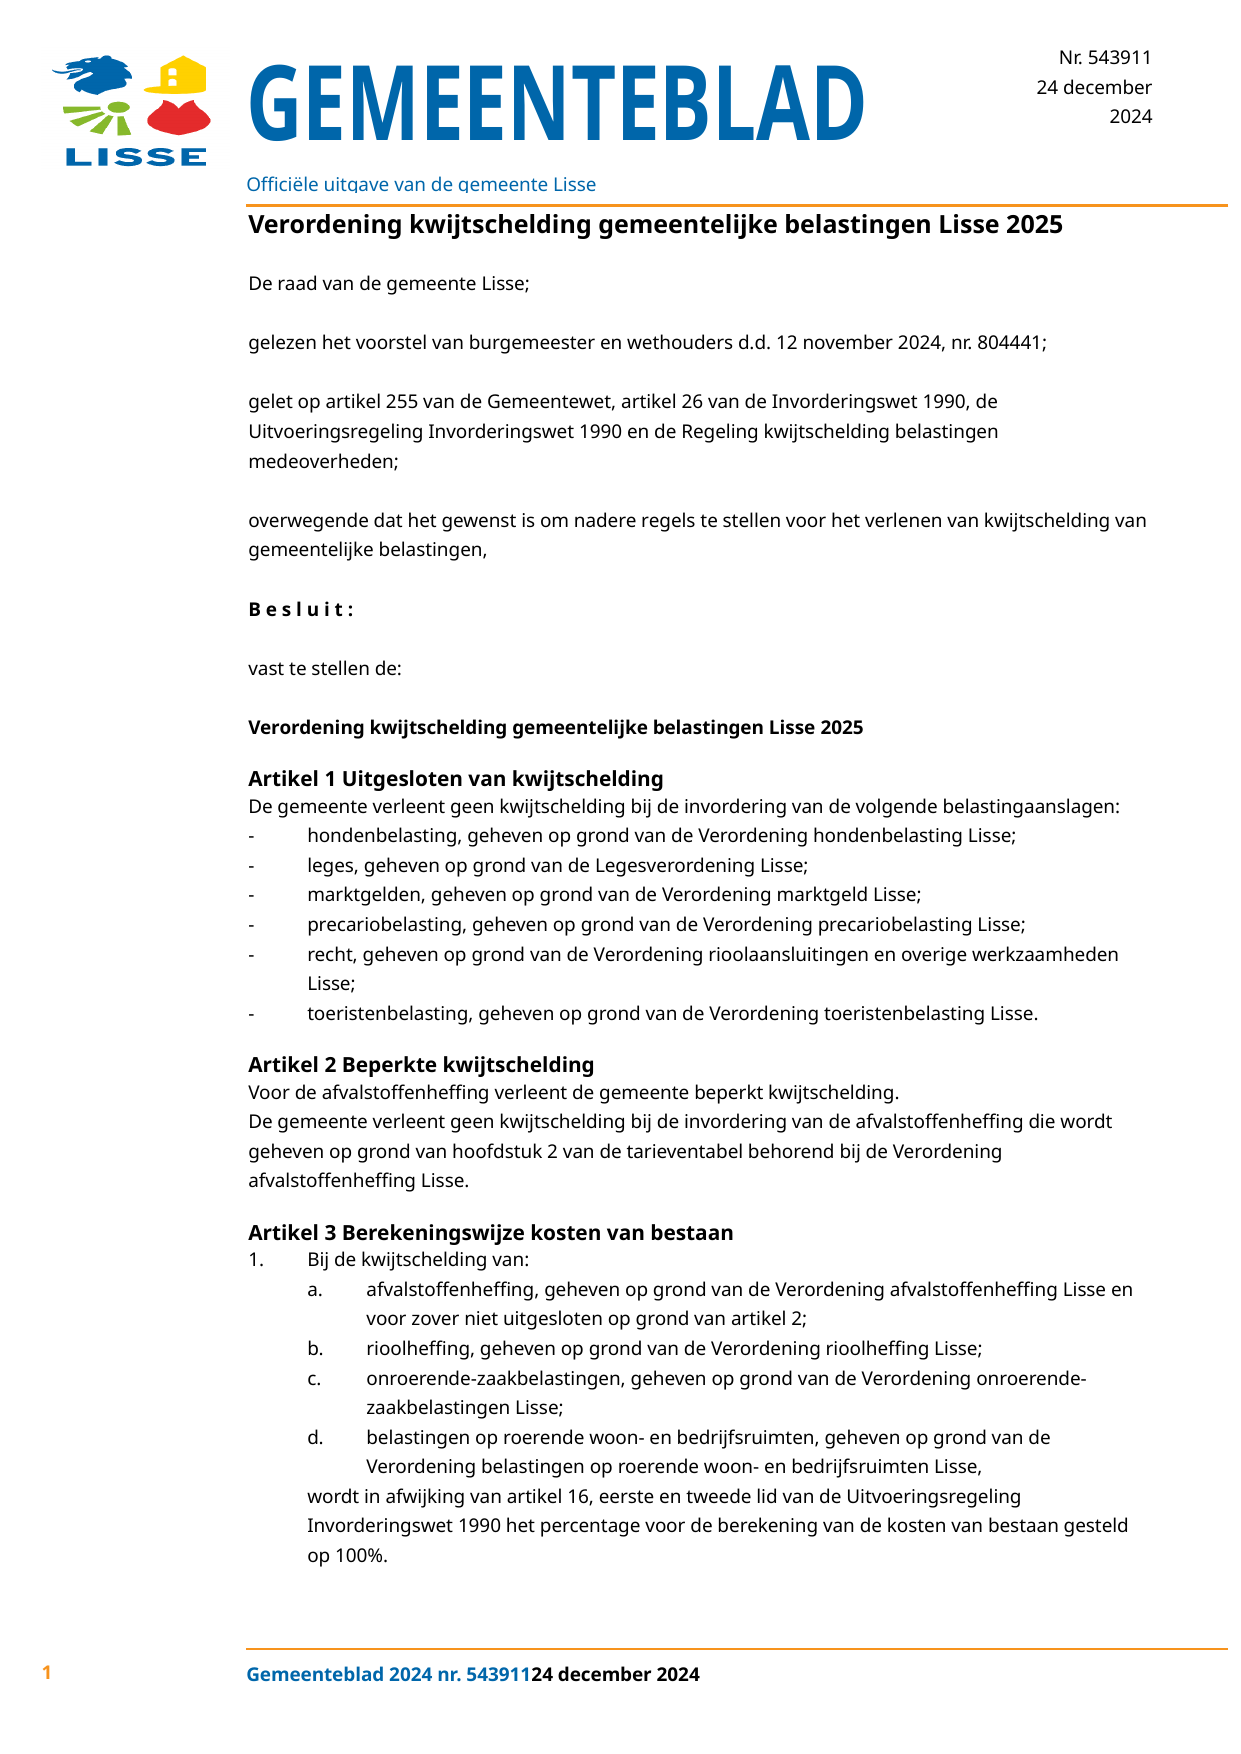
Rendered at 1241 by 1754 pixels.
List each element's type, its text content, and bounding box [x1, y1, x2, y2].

list precariobelasting, geheven op grond van de Verordening precariobelasting Lisse; [248, 911, 1152, 937]
text Artikel 3 Berekeningswijze kosten van bestaan [248, 1218, 1152, 1246]
picture [41, 47, 231, 172]
list hondenbelasting, geheven op grond van de Verordening hondenbelasting Lisse; [248, 822, 1152, 848]
list rioolheffing, geheven op grond van de Verordening rioolheffing Lisse; [307, 1335, 1152, 1361]
list afvalstoffenheffing, geheven op grond van de Verordening afvalstoffenheffing Lisse en voor zover niet uitgesloten op grond van artikel 2; [307, 1276, 1152, 1331]
list recht, geheven op grond van de Verordening rioolaansluitingen en overige werkzaamheden Lisse; [248, 941, 1152, 996]
text vast te stellen de: [248, 655, 1152, 681]
list belastingen op roerende woon- en bedrijfsruimten, geheven op grond van de Verordening belastingen op roerende woon- en bedrijfsruimten Lisse, [307, 1424, 1152, 1479]
list leges, geheven op grond van de Legesverordening Lisse; [248, 852, 1152, 878]
text De raad van de gemeente Lisse; [248, 270, 1152, 296]
text Voor de afvalstoffenheffing verleent de gemeente beperkt kwijtschelding. [248, 1079, 1152, 1104]
text Verordening kwijtschelding gemeentelijke belastingen Lisse 2025 [248, 714, 1152, 740]
list Bij de kwijtschelding van: [248, 1246, 1152, 1272]
text overwegende dat het gewenst is om nadere regels te stellen voor het verlenen van kwijtschelding van gemeentelijke belastingen, [248, 507, 1152, 562]
text gelezen het voorstel van burgemeester en wethouders d.d. 12 november 2024, nr. 804441; [248, 329, 1152, 355]
text gelet op artikel 255 van de Gemeentewet, artikel 26 van de Invorderingswet 1990, de Uitvoeringsregeling Invorderingswet 1990 en de Regeling kwijtschelding belastingen medeoverheden; [248, 389, 1152, 473]
list onroerende-zaakbelastingen, geheven op grond van de Verordening onroerende-zaakbelastingen Lisse; [307, 1365, 1152, 1420]
list wordt in afwijking van artikel 16, eerste en tweede lid van de Uitvoeringsregeling Invorderingswet 1990 het percentage voor de berekening van de kosten van bestaan gesteld op 100%. [248, 1483, 1152, 1568]
list toeristenbelasting, geheven op grond van de Verordening toeristenbelasting Lisse. [248, 1000, 1152, 1026]
text De gemeente verleent geen kwijtschelding bij de invordering van de afvalstoffenheffing die wordt geheven op grond van hoofdstuk 2 van de tarieventabel behorend bij de Verordening afvalstoffenheffing Lisse. [248, 1108, 1152, 1193]
text Artikel 1 Uitgesloten van kwijtschelding [248, 764, 1152, 793]
text Artikel 2 Beperkte kwijtschelding [248, 1050, 1152, 1079]
list marktgelden, geheven op grond van de Verordening marktgeld Lisse; [248, 882, 1152, 907]
text B e s l u i t : [248, 596, 1152, 621]
text Verordening kwijtschelding gemeentelijke belastingen Lisse 2025 [248, 207, 1152, 241]
text De gemeente verleent geen kwijtschelding bij de invordering van de volgende belastingaanslagen: [248, 793, 1152, 819]
